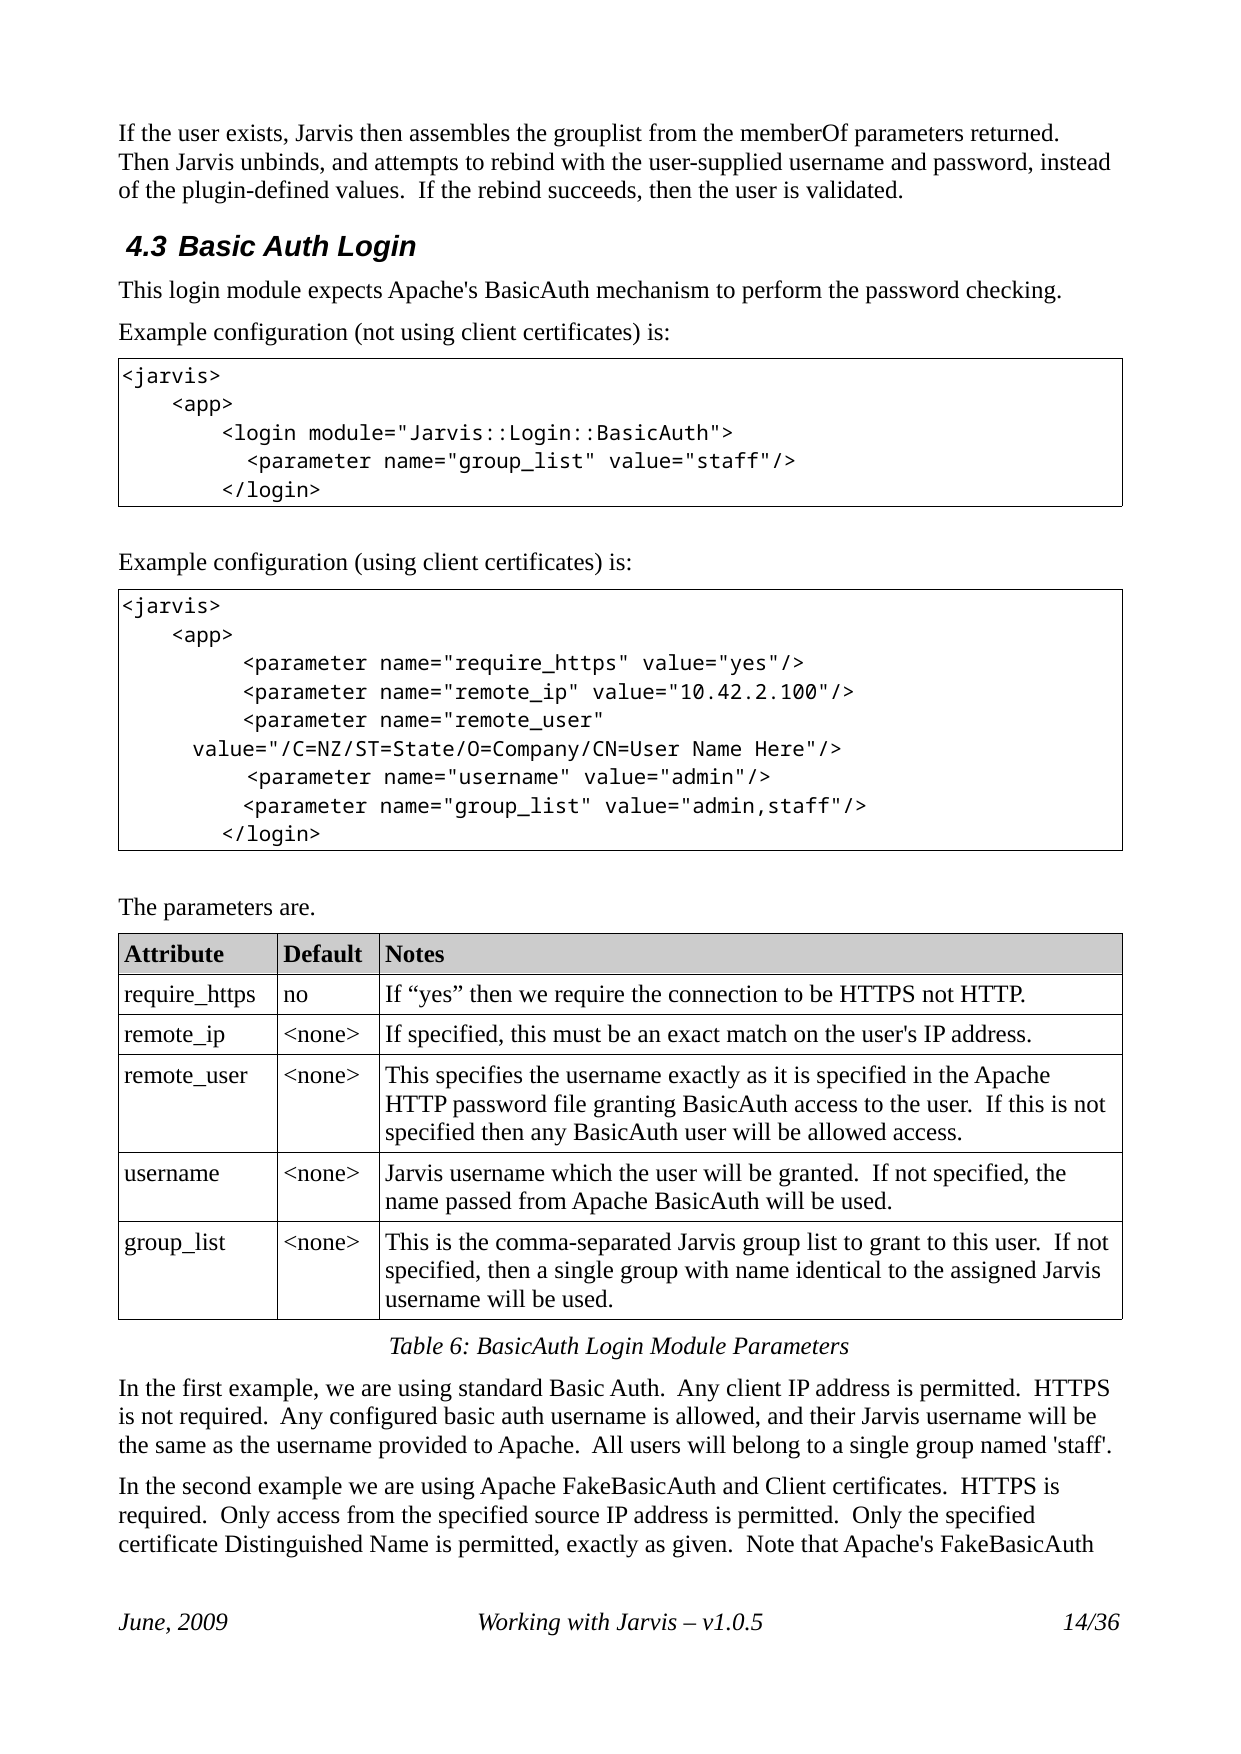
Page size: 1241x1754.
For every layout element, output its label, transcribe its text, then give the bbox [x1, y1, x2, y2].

table_cell remote_ip [119, 1015, 277, 1054]
table_header Notes [380, 934, 1122, 973]
text Example configuration (not using client certificates) is: [118, 317, 1122, 345]
table_cell <none> [278, 1153, 379, 1221]
table_cell remote_user [119, 1055, 277, 1152]
subtitle Basic Auth Login [118, 229, 1122, 263]
text Table 6: BasicAuth Login Module Parameters [118, 1331, 1122, 1360]
text In the second example we are using Apache FakeBasicAuth and Client certificates. HTTPS is required. Only access from the specified source IP address is permitted. Only the specified certificate Distinguished Name is permitted, exactly as given. Note that Apache's FakeBasicAuth [118, 1471, 1122, 1558]
text <parameter name="group_list" value="admin,staff"/> [119, 788, 1122, 816]
table_cell Jarvis username which the user will be granted. If not specified, the name passed from Apache BasicAuth will be used. [380, 1153, 1122, 1221]
text <parameter name="group_list" value="staff"/> [119, 443, 1122, 472]
text <jarvis> [119, 359, 1122, 386]
table_cell require_https [119, 975, 277, 1014]
text <login module="Jarvis::Login::BasicAuth"> [119, 415, 1122, 443]
text </login> [119, 816, 1122, 850]
table_header Default [278, 934, 379, 973]
text value="/C=NZ/ST=State/O=Company/CN=User Name Here"/> [119, 731, 1122, 759]
table_cell <none> [278, 1015, 379, 1054]
table_cell <none> [278, 1222, 379, 1319]
table_cell <none> [278, 1055, 379, 1152]
table_cell group_list [119, 1222, 277, 1319]
text <app> [119, 617, 1122, 646]
text <jarvis> [119, 590, 1122, 617]
table_cell If specified, this must be an exact match on the user's IP address. [380, 1015, 1122, 1054]
text If the user exists, Jarvis then assembles the grouplist from the memberOf parameters returned. Then Jarvis unbinds, and attempts to rebind with the user-supplied username and password, instead of the plugin-defined values. If the rebind succeeds, then the user is validated. [118, 118, 1122, 204]
text <parameter name="username" value="admin"/> [119, 759, 1122, 788]
text In the first example, we are using standard Basic Auth. Any client IP address is permitted. HTTPS is not required. Any configured basic auth username is allowed, and their Jarvis username will be the same as the username provided to Apache. All users will belong to a single group named 'staff'. [118, 1373, 1122, 1459]
text <parameter name="remote_user" [119, 702, 1122, 731]
text <app> [119, 386, 1122, 415]
table_cell no [278, 975, 379, 1014]
text This login module expects Apache's BasicAuth mechanism to perform the password checking. [118, 275, 1122, 304]
table_cell If “yes” then we require the connection to be HTTPS not HTTP. [380, 975, 1122, 1014]
text The parameters are. [118, 892, 1122, 921]
text <parameter name="require_https" value="yes"/> [119, 646, 1122, 674]
table_header Attribute [119, 934, 277, 973]
text Example configuration (using client certificates) is: [118, 547, 1122, 576]
text <parameter name="remote_ip" value="10.42.2.100"/> [119, 674, 1122, 702]
table_cell username [119, 1153, 277, 1221]
table_cell This specifies the username exactly as it is specified in the Apache HTTP password file granting BasicAuth access to the user. If this is not specified then any BasicAuth user will be allowed access. [380, 1055, 1122, 1152]
text </login> [119, 472, 1122, 506]
table_cell This is the comma-separated Jarvis group list to grant to this user. If not specified, then a single group with name identical to the assigned Jarvis username will be used. [380, 1222, 1122, 1319]
